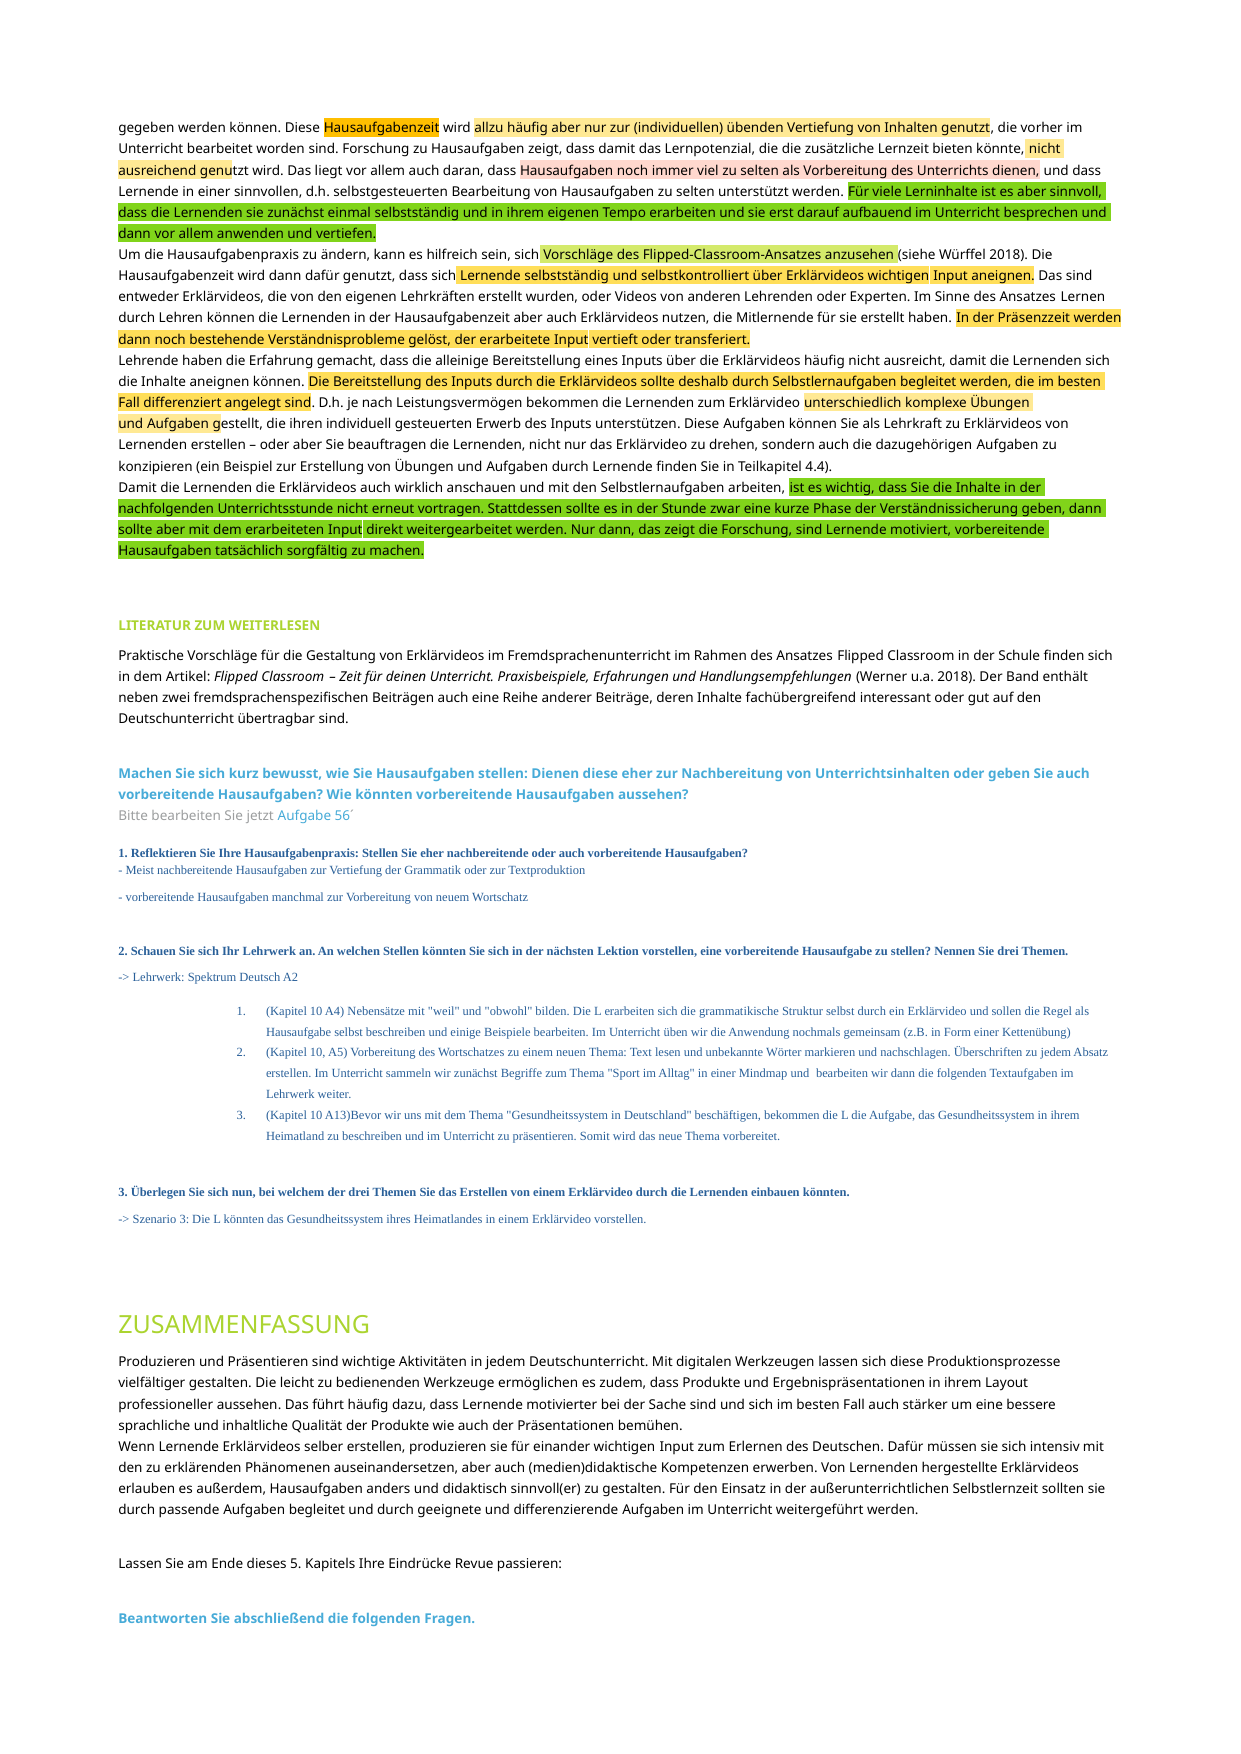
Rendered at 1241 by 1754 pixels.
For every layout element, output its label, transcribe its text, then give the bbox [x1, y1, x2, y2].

text 1. Reflektieren Sie Ihre Hausaufgabenpraxis: Stellen Sie eher nachbereitende oder auch vorbereitende Hausaufgaben? [118, 846, 1122, 861]
list (Kapitel 10 A4) Nebensätze mit "weil" und "obwohl" bilden. Die L erarbeiten sich die grammatikische Struktur selbst durch ein Erklärvideo und sollen die Regel als Hausaufgabe selbst beschreiben und einige Beispiele bearbeiten. Im Unterricht üben wir die Anwendung nochmals gemeinsam (z.B. in Form einer Kettenübung) [236, 997, 1122, 1039]
text Beantworten Sie abschließend die folgenden Fragen. [118, 1609, 1122, 1627]
subtitle ZUSAMMENFASSUNG [118, 1307, 1122, 1341]
text Wenn Lernende Erklärvideos selber erstellen, produzieren sie für einander wichtigen Input zum Erlernen des Deutschen. Dafür müssen sie sich intensiv mit den zu erklärenden Phänomenen auseinandersetzen, aber auch (medien)didaktische Kompetenzen erwerben. Von Lernenden hergestellte Erklärvideos erlauben es außerdem, Hausaufgaben anders und didaktisch sinnvoll(er) zu gestalten. Für den Einsatz in der außerunterrichtlichen Selbstlernzeit sollten sie durch passende Aufgaben begleitet und durch geeignete und differenzierende Aufgaben im Unterricht weitergeführt werden. [118, 1437, 1122, 1519]
text -> Szenario 3: Die L könnten das Gesundheitssystem ihres Heimatlandes in einem Erklärvideo vorstellen. [118, 1211, 1122, 1226]
text -> Lehrwerk: Spektrum Deutsch A2 [118, 970, 1122, 984]
text - vorbereitende Hausaufgaben manchmal zur Vorbereitung von neuem Wortschatz [118, 889, 1122, 904]
text Praktische Vorschläge für die Gestaltung von Erklärvideos im Fremdsprachenunterricht im Rahmen des Ansatzes Flipped Classroom in der Schule finden sich in dem Artikel: Flipped Classroom – Zeit für deinen Unterricht. Praxisbeispiele, Erfahrungen und Handlungsempfehlungen (Werner u.a. 2018). Der Band enthält neben zwei fremdsprachenspezifischen Beiträgen auch eine Reihe anderer Beiträge, deren Inhalte fachübergreifend interessant oder gut auf den Deutschunterricht übertragbar sind. [118, 646, 1122, 728]
text - Meist nachbereitende Hausaufgaben zur Vertiefung der Grammatik oder zur Textproduktion [118, 863, 1122, 877]
text Bitte bearbeiten Sie jetzt Aufgabe 56´ [118, 806, 1122, 824]
text Machen Sie sich kurz bewusst, wie Sie Hausaufgaben stellen: Dienen diese eher zur Nachbereitung von Unterrichtsinhalten oder geben Sie auch vorbereitende Hausaufgaben? Wie könnten vorbereitende Hausaufgaben aussehen? [118, 763, 1122, 803]
subtitle LITERATUR ZUM WEITERLESEN [118, 616, 1122, 634]
text Um die Hausaufgabenpraxis zu ändern, kann es hilfreich sein, sich Vorschläge des Flipped-Classroom-Ansatzes anzusehen (siehe Würffel 2018). Die Hausaufgabenzeit wird dann dafür genutzt, dass sich Lernende selbstständig und selbstkontrolliert über Erklärvideos wichtigen Input aneignen. Das sind entweder Erklärvideos, die von den eigenen Lehrkräften erstellt wurden, oder Videos von anderen Lehrenden oder Experten. Im Sinne des Ansatzes Lernen durch Lehren können die Lernenden in der Hausaufgabenzeit aber auch Erklärvideos nutzen, die Mitlernende für sie erstellt haben. In der Präsenzzeit werden dann noch bestehende Verständnisprobleme gelöst, der erarbeitete Input vertieft oder transferiert. [118, 245, 1122, 348]
text Lehrende haben die Erfahrung gemacht, dass die alleinige Bereitstellung eines Inputs über die Erklärvideos häufig nicht ausreicht, damit die Lernenden sich die Inhalte aneignen können. Die Bereitstellung des Inputs durch die Erklärvideos sollte deshalb durch Selbstlernaufgaben begleitet werden, die im besten Fall differenziert angelegt sind. D.h. je nach Leistungsvermögen bekommen die Lernenden zum Erklärvideo unterschiedlich komplexe Übungen und Aufgaben gestellt, die ihren individuell gesteuerten Erwerb des Inputs unterstützen. Diese Aufgaben können Sie als Lehrkraft zu Erklärvideos von Lernenden erstellen – oder aber Sie beauftragen die Lernenden, nicht nur das Erklärvideo zu drehen, sondern auch die dazugehörigen Aufgaben zu konzipieren (ein Beispiel zur Erstellung von Übungen und Aufgaben durch Lernende finden Sie in Teilkapitel 4.4). [118, 351, 1122, 475]
text gegeben werden können. Diese Hausaufgabenzeit wird allzu häufig aber nur zur (individuellen) übenden Vertiefung von Inhalten genutzt, die vorher im Unterricht bearbeitet worden sind. Forschung zu Hausaufgaben zeigt, dass damit das Lernpotenzial, die die zusätzliche Lernzeit bieten könnte, nicht ausreichend genutzt wird. Das liegt vor allem auch daran, dass Hausaufgaben noch immer viel zu selten als Vorbereitung des Unterrichts dienen, und dass Lernende in einer sinnvollen, d.h. selbstgesteuerten Bearbeitung von Hausaufgaben zu selten unterstützt werden. Für viele Lerninhalte ist es aber sinnvoll, dass die Lernenden sie zunächst einmal selbstständig und in ihrem eigenen Tempo erarbeiten und sie erst darauf aufbauend im Unterricht besprechen und dann vor allem anwenden und vertiefen. [118, 118, 1122, 242]
text 3. Überlegen Sie sich nun, bei welchem der drei Themen Sie das Erstellen von einem Erklärvideo durch die Lernenden einbauen könnten. [118, 1184, 1122, 1199]
text Damit die Lernenden die Erklärvideos auch wirklich anschauen und mit den Selbstlernaufgaben arbeiten, ist es wichtig, dass Sie die Inhalte in der nachfolgenden Unterrichtsstunde nicht erneut vortragen. Stattdessen sollte es in der Stunde zwar eine kurze Phase der Verständnissicherung geben, dann sollte aber mit dem erarbeiteten Input direkt weitergearbeitet werden. Nur dann, das zeigt die Forschung, sind Lernende motiviert, vorbereitende Hausaufgaben tatsächlich sorgfältig zu machen. [118, 478, 1122, 559]
list (Kapitel 10 A13)Bevor wir uns mit dem Thema "Gesundheitssystem in Deutschland" beschäftigen, bekommen die L die Aufgabe, das Gesundheitssystem in ihrem Heimatland zu beschreiben und im Unterricht zu präsentieren. Somit wird das neue Thema vorbereitet. [236, 1101, 1122, 1143]
text Produzieren und Präsentieren sind wichtige Aktivitäten in jedem Deutschunterricht. Mit digitalen Werkzeugen lassen sich diese Produktionsprozesse vielfältiger gestalten. Die leicht zu bedienenden Werkzeuge ermöglichen es zudem, dass Produkte und Ergebnispräsentationen in ihrem Layout professioneller aussehen. Das führt häufig dazu, dass Lernende motivierter bei der Sache sind und sich im besten Fall auch stärker um eine bessere sprachliche und inhaltliche Qualität der Produkte wie auch der Präsentationen bemühen. [118, 1352, 1122, 1434]
text 2. Schauen Sie sich Ihr Lehrwerk an. An welchen Stellen könnten Sie sich in der nächsten Lektion vorstellen, eine vorbereitende Hausaufgabe zu stellen? Nennen Sie drei Themen. [118, 943, 1122, 958]
text Lassen Sie am Ende dieses 5. Kapitels Ihre Eindrücke Revue passieren: [118, 1554, 1122, 1573]
list (Kapitel 10, A5) Vorbereitung des Wortschatzes zu einem neuen Thema: Text lesen und unbekannte Wörter markieren und nachschlagen. Überschriften zu jedem Absatz erstellen. Im Unterricht sammeln wir zunächst Begriffe zum Thema "Sport im Alltag" in einer Mindmap und bearbeiten wir dann die folgenden Textaufgaben im Lehrwerk weiter. [236, 1039, 1122, 1101]
